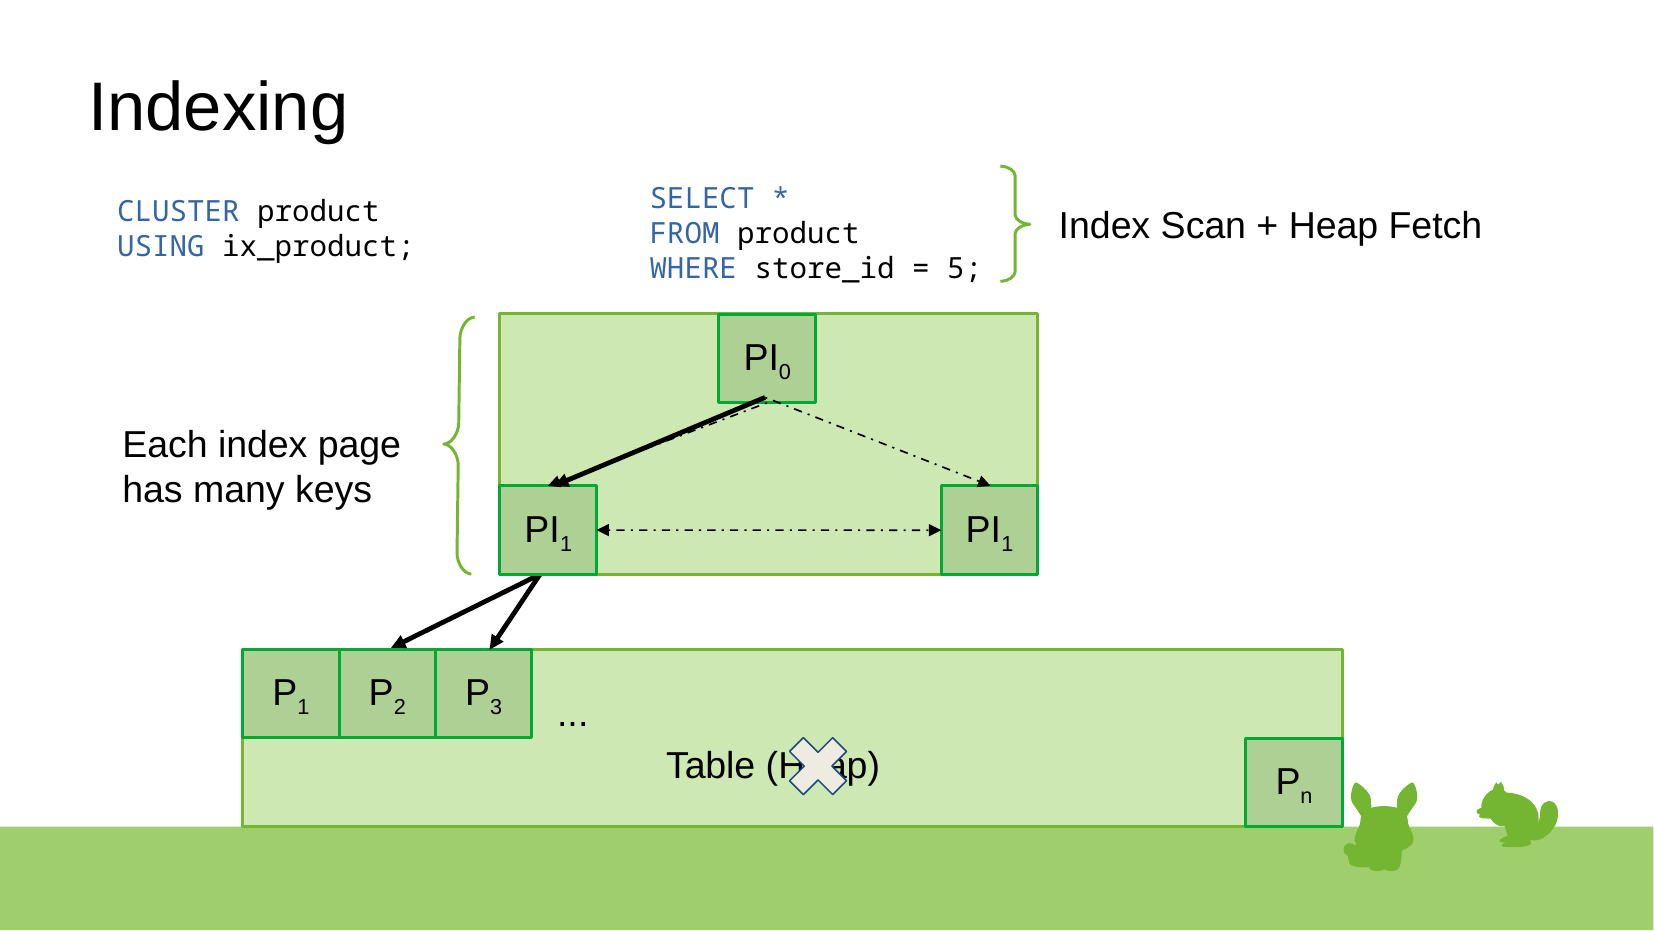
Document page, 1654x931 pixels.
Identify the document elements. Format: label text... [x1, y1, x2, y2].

text_box SELECT * FROM product WHERE store_id = 5; [634, 171, 1051, 288]
text_box [242, 649, 1343, 827]
text_box P2 [339, 649, 436, 738]
text_box Indexing [88, 29, 1565, 178]
text_box Table (Heap) [651, 733, 962, 791]
text_box CLUSTER product USING ix_product; [102, 184, 519, 267]
text_box Pn [1245, 738, 1343, 827]
text_box P3 [436, 649, 532, 738]
text_box Index Scan + Heap Fetch [1043, 193, 1540, 251]
text_box ... [542, 681, 631, 741]
text_box PI0 [718, 314, 816, 403]
text_box [499, 313, 1038, 575]
text_box PI1 [499, 485, 597, 575]
text_box Each index page has many keys [107, 412, 440, 470]
text_box P1 [242, 649, 339, 738]
text_box PI1 [941, 485, 1038, 575]
